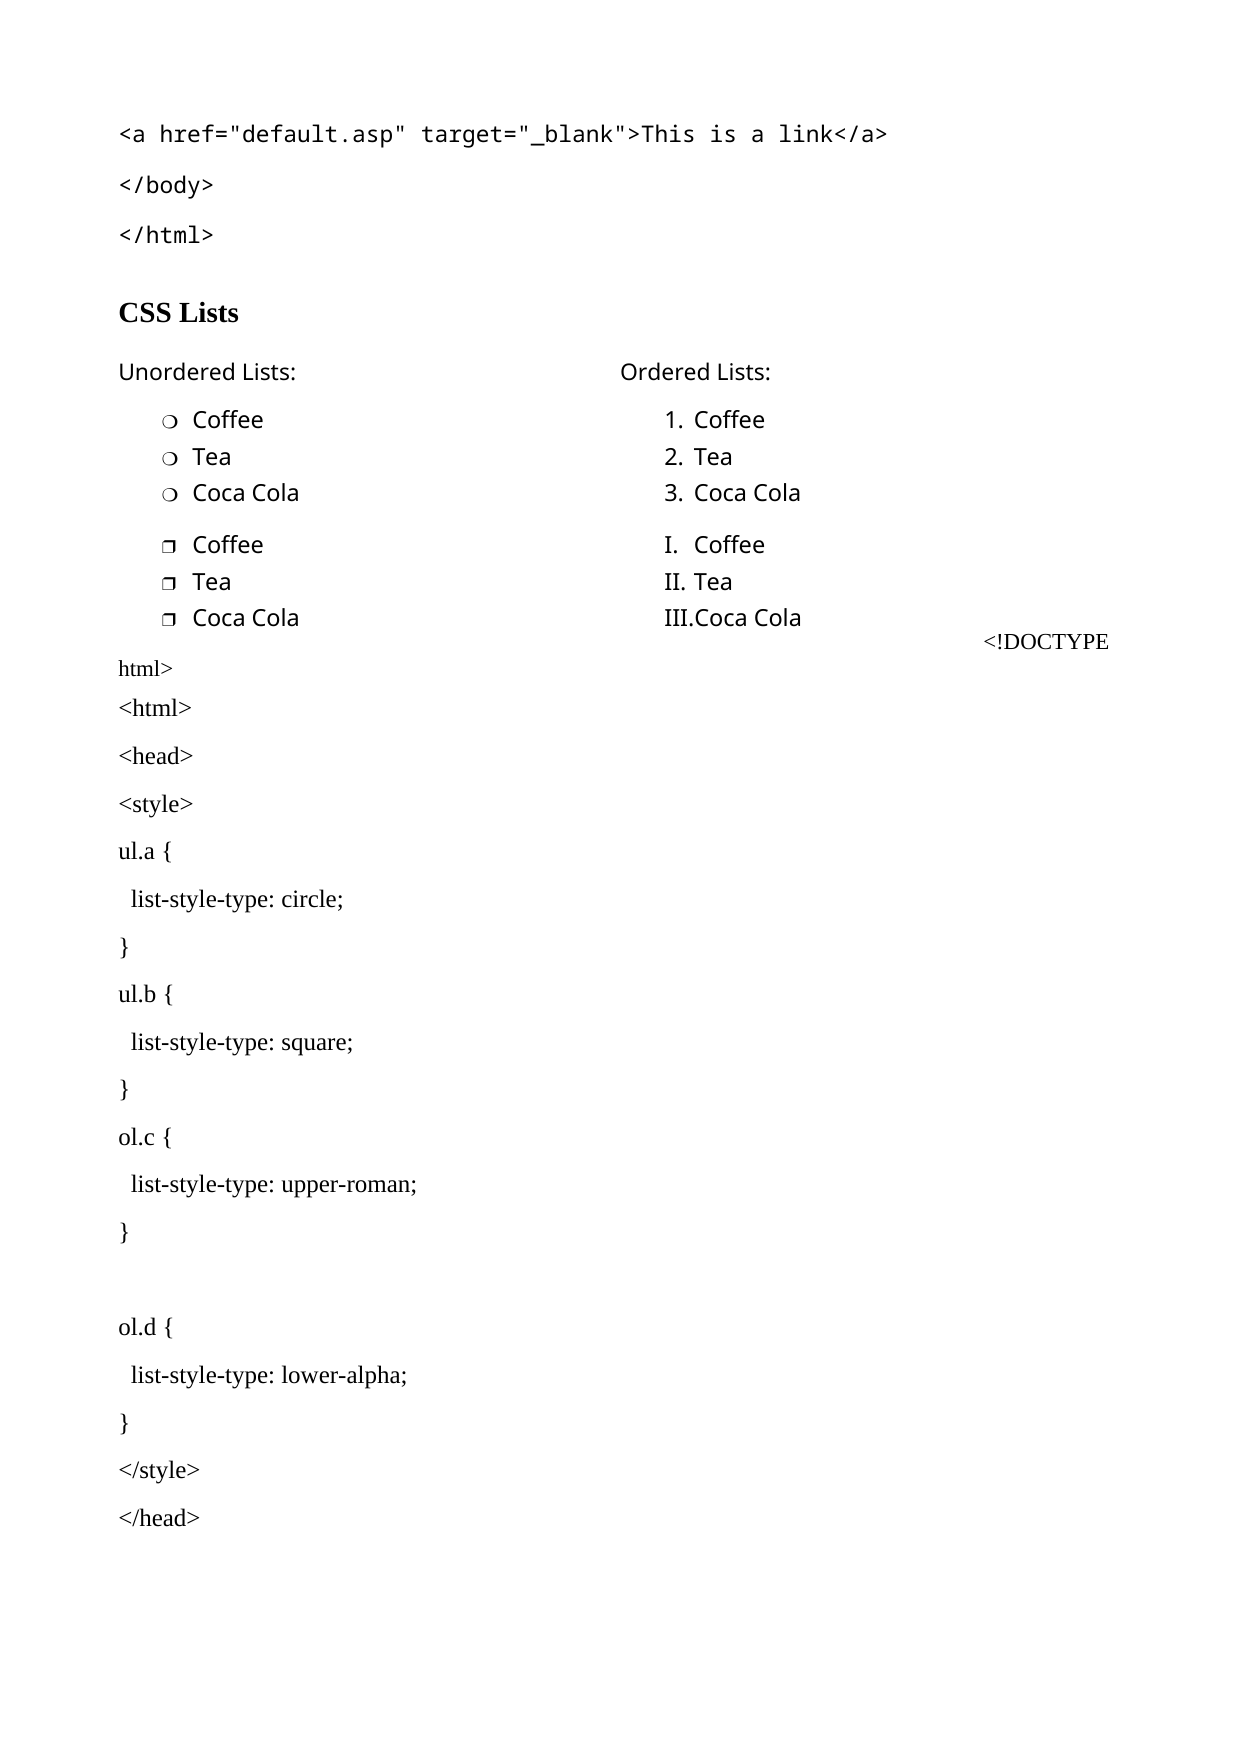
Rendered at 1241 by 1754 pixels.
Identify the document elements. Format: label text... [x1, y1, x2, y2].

text } [118, 1074, 1122, 1103]
text list-style-type: upper-roman; [118, 1169, 1122, 1198]
text list-style-type: lower-alpha; [118, 1360, 1122, 1389]
list Tea [664, 565, 983, 597]
subtitle <!DOCTYPE html> [118, 628, 1122, 681]
text } [118, 1408, 1122, 1436]
text </body> [118, 169, 1122, 200]
text } [118, 1217, 1122, 1246]
text </style> [118, 1455, 1122, 1484]
subtitle Unordered Lists: [118, 356, 620, 388]
text <a href="default.asp" target="_blank">This is a link</a> [118, 118, 1122, 149]
text <html> [118, 693, 1122, 722]
list Coca Cola [162, 477, 620, 509]
list Coffee [162, 403, 620, 435]
list Coca Cola [664, 602, 983, 634]
list Tea [162, 565, 620, 597]
subtitle CSS Lists [118, 295, 1122, 328]
text } [118, 932, 1122, 960]
text </html> [118, 219, 1122, 250]
text ol.d { [118, 1312, 1122, 1341]
list Coca Cola [162, 602, 620, 634]
text </head> [118, 1503, 1122, 1532]
text ol.c { [118, 1122, 1122, 1151]
list Coffee [664, 403, 983, 435]
text list-style-type: square; [118, 1027, 1122, 1056]
text <style> [118, 789, 1122, 817]
list Coffee [664, 528, 983, 560]
list Coca Cola [664, 477, 983, 509]
list Coffee [162, 528, 620, 560]
text list-style-type: circle; [118, 884, 1122, 913]
text <head> [118, 741, 1122, 770]
list Tea [664, 440, 983, 472]
text ul.a { [118, 836, 1122, 865]
text ul.b { [118, 979, 1122, 1008]
list Tea [162, 440, 620, 472]
subtitle Ordered Lists: [620, 356, 983, 388]
